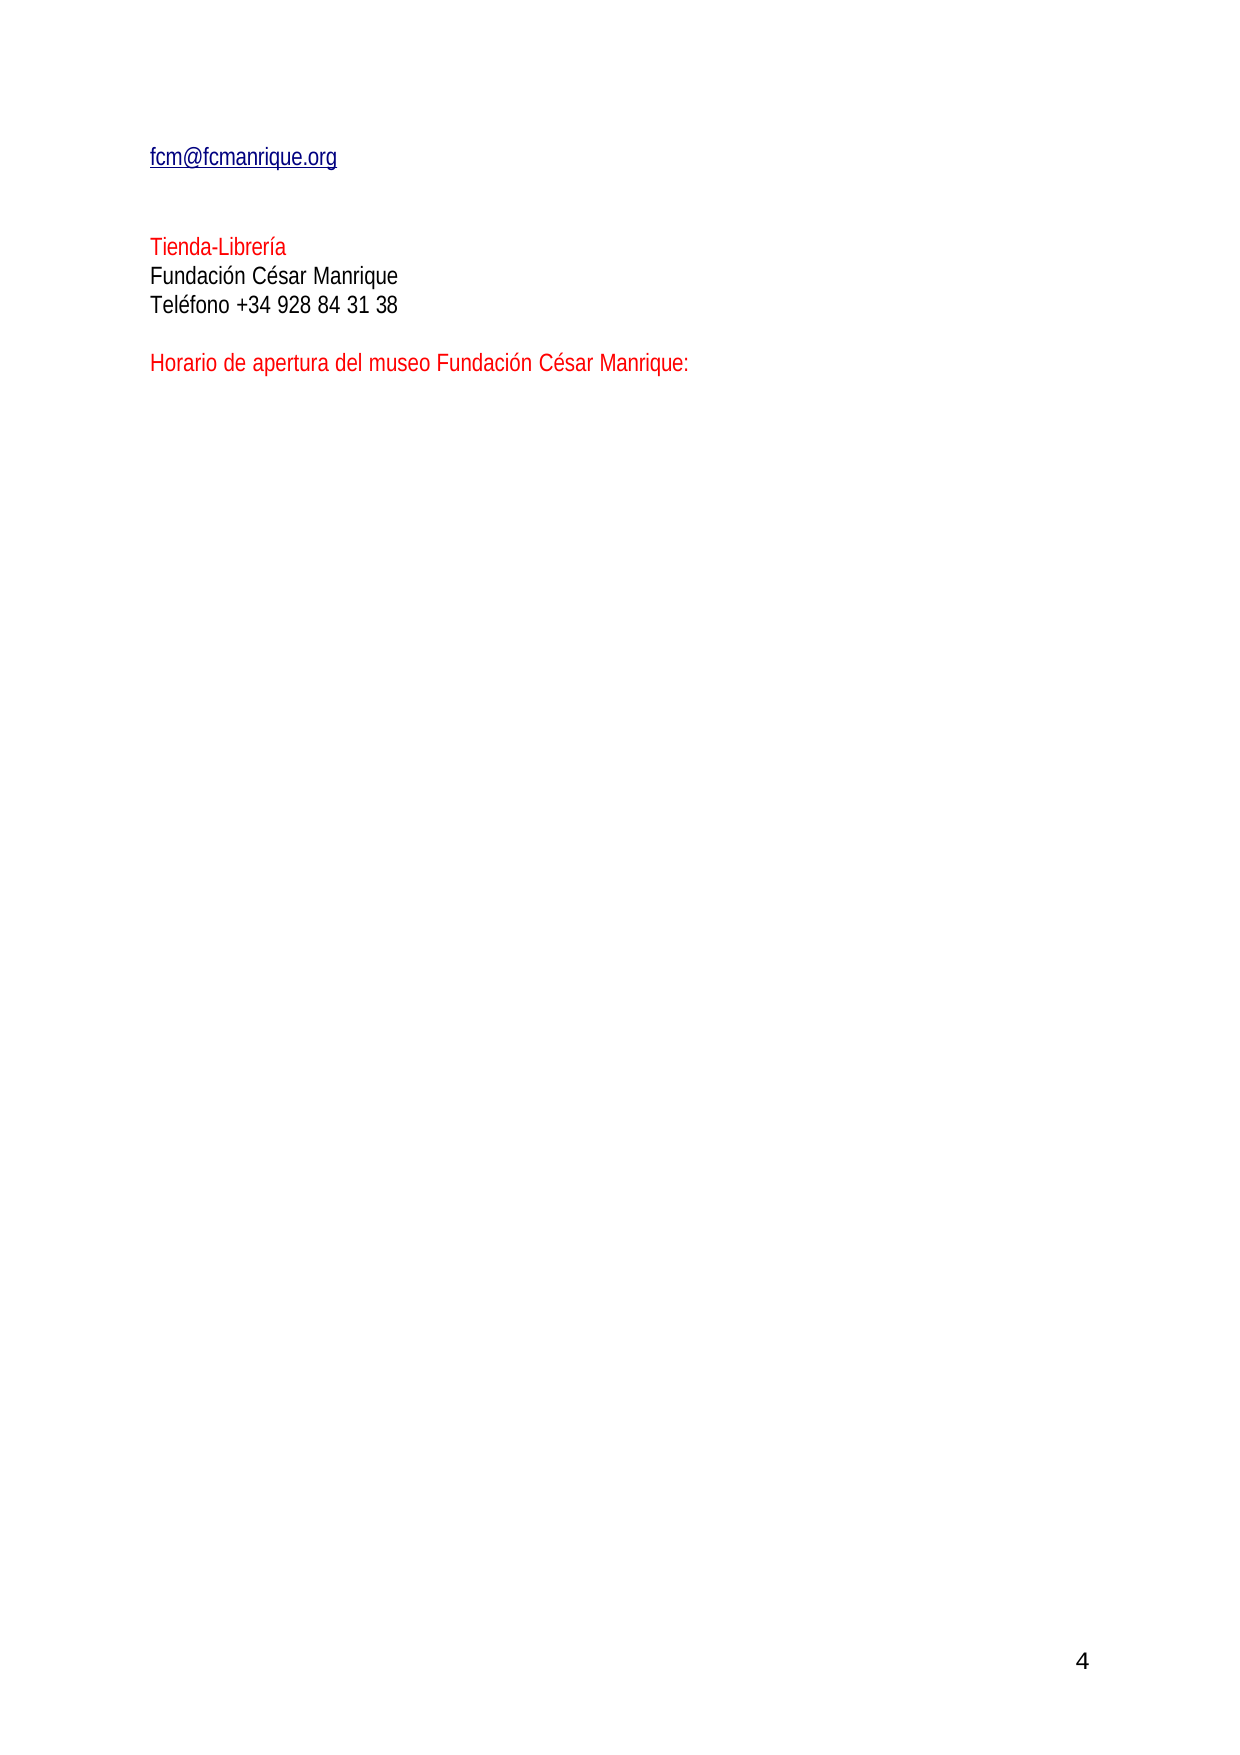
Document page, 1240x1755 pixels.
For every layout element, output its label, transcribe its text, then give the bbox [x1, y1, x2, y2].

text fcm@fcmanrique.org [150, 142, 435, 170]
text Tienda-Librería [150, 232, 1107, 261]
text Fundación César Manrique Teléfono +34 928 84 31 38 [150, 261, 435, 319]
text Horario de apertura del museo Fundación César Manrique: [150, 347, 1107, 376]
